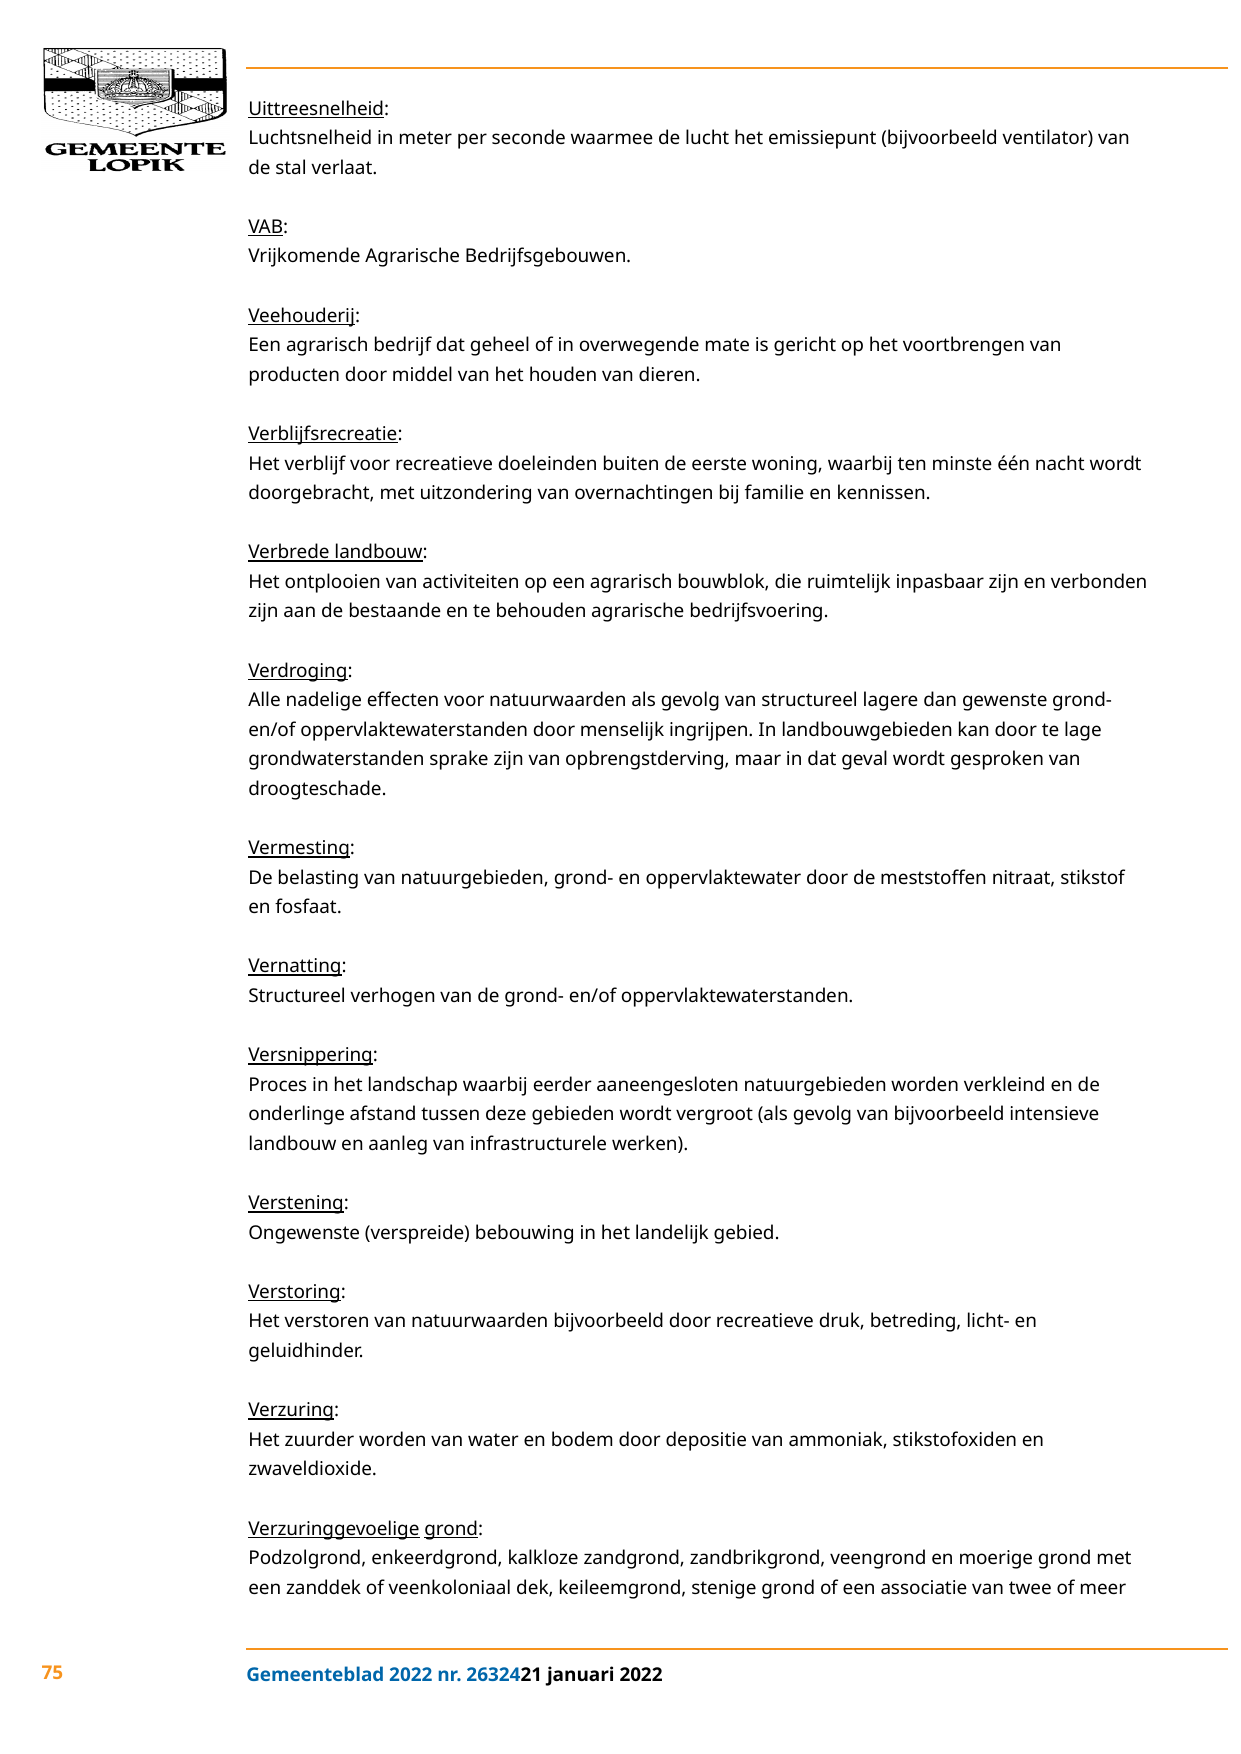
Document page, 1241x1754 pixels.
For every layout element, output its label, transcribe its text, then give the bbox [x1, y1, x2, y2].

text Verblijfsrecreatie: [248, 420, 1152, 446]
text Luchtsnelheid in meter per seconde waarmee de lucht het emissiepunt (bijvoorbeeld ventilator) van de stal verlaat. [248, 124, 1152, 180]
text Verbrede landbouw: [248, 538, 1152, 564]
text Verstoring: [248, 1278, 1152, 1304]
text Verstening: [248, 1189, 1152, 1215]
text Structureel verhogen van de grond- en/of oppervlaktewaterstanden. [248, 982, 1152, 1008]
text Het ontplooien van activiteiten op een agrarisch bouwblok, die ruimtelijk inpasbaar zijn en verbonden zijn aan de bestaande en te behouden agrarische bedrijfsvoering. [248, 568, 1152, 623]
text Vernatting: [248, 953, 1152, 978]
text Veehouderij: [248, 302, 1152, 328]
text Versnippering: [248, 1041, 1152, 1067]
text Vermesting: [248, 834, 1152, 860]
text Ongewenste (verspreide) bebouwing in het landelijk gebied. [248, 1219, 1152, 1245]
text Het verstoren van natuurwaarden bijvoorbeeld door recreatieve druk, betreding, licht- en geluidhinder. [248, 1308, 1152, 1363]
text Proces in het landschap waarbij eerder aaneengesloten natuurgebieden worden verkleind en de onderlinge afstand tussen deze gebieden wordt vergroot (als gevolg van bijvoorbeeld intensieve landbouw en aanleg van infrastructurele werken). [248, 1071, 1152, 1156]
text Podzolgrond, enkeerdgrond, kalkloze zandgrond, zandbrikgrond, veengrond en moerige grond met een zanddek of veenkoloniaal dek, keileemgrond, stenige grond of een associatie van twee of meer [248, 1544, 1152, 1600]
text Een agrarisch bedrijf dat geheel of in overwegende mate is gericht op het voortbrengen van producten door middel van het houden van dieren. [248, 331, 1152, 387]
text Verdroging: [248, 657, 1152, 683]
picture [41, 47, 231, 172]
text Het verblijf voor recreatieve doeleinden buiten de eerste woning, waarbij ten minste één nacht wordt doorgebracht, met uitzondering van overnachtingen bij familie en kennissen. [248, 450, 1152, 505]
text VAB: [248, 213, 1152, 239]
text Vrijkomende Agrarische Bedrijfsgebouwen. [248, 243, 1152, 268]
text Verzuring: [248, 1396, 1152, 1422]
text Het zuurder worden van water en bodem door depositie van ammoniak, stikstofoxiden en zwaveldioxide. [248, 1426, 1152, 1481]
text De belasting van natuurgebieden, grond- en oppervlaktewater door de meststoffen nitraat, stikstof en fosfaat. [248, 864, 1152, 919]
text Verzuringgevoelige grond: [248, 1515, 1152, 1541]
text Uittreesnelheid: [248, 95, 1152, 121]
text Alle nadelige effecten voor natuurwaarden als gevolg van structureel lagere dan gewenste grond- en/of oppervlaktewaterstanden door menselijk ingrijpen. In landbouwgebieden kan door te lage grondwaterstanden sprake zijn van opbrengstderving, maar in dat geval wordt gesproken van droogteschade. [248, 686, 1152, 801]
